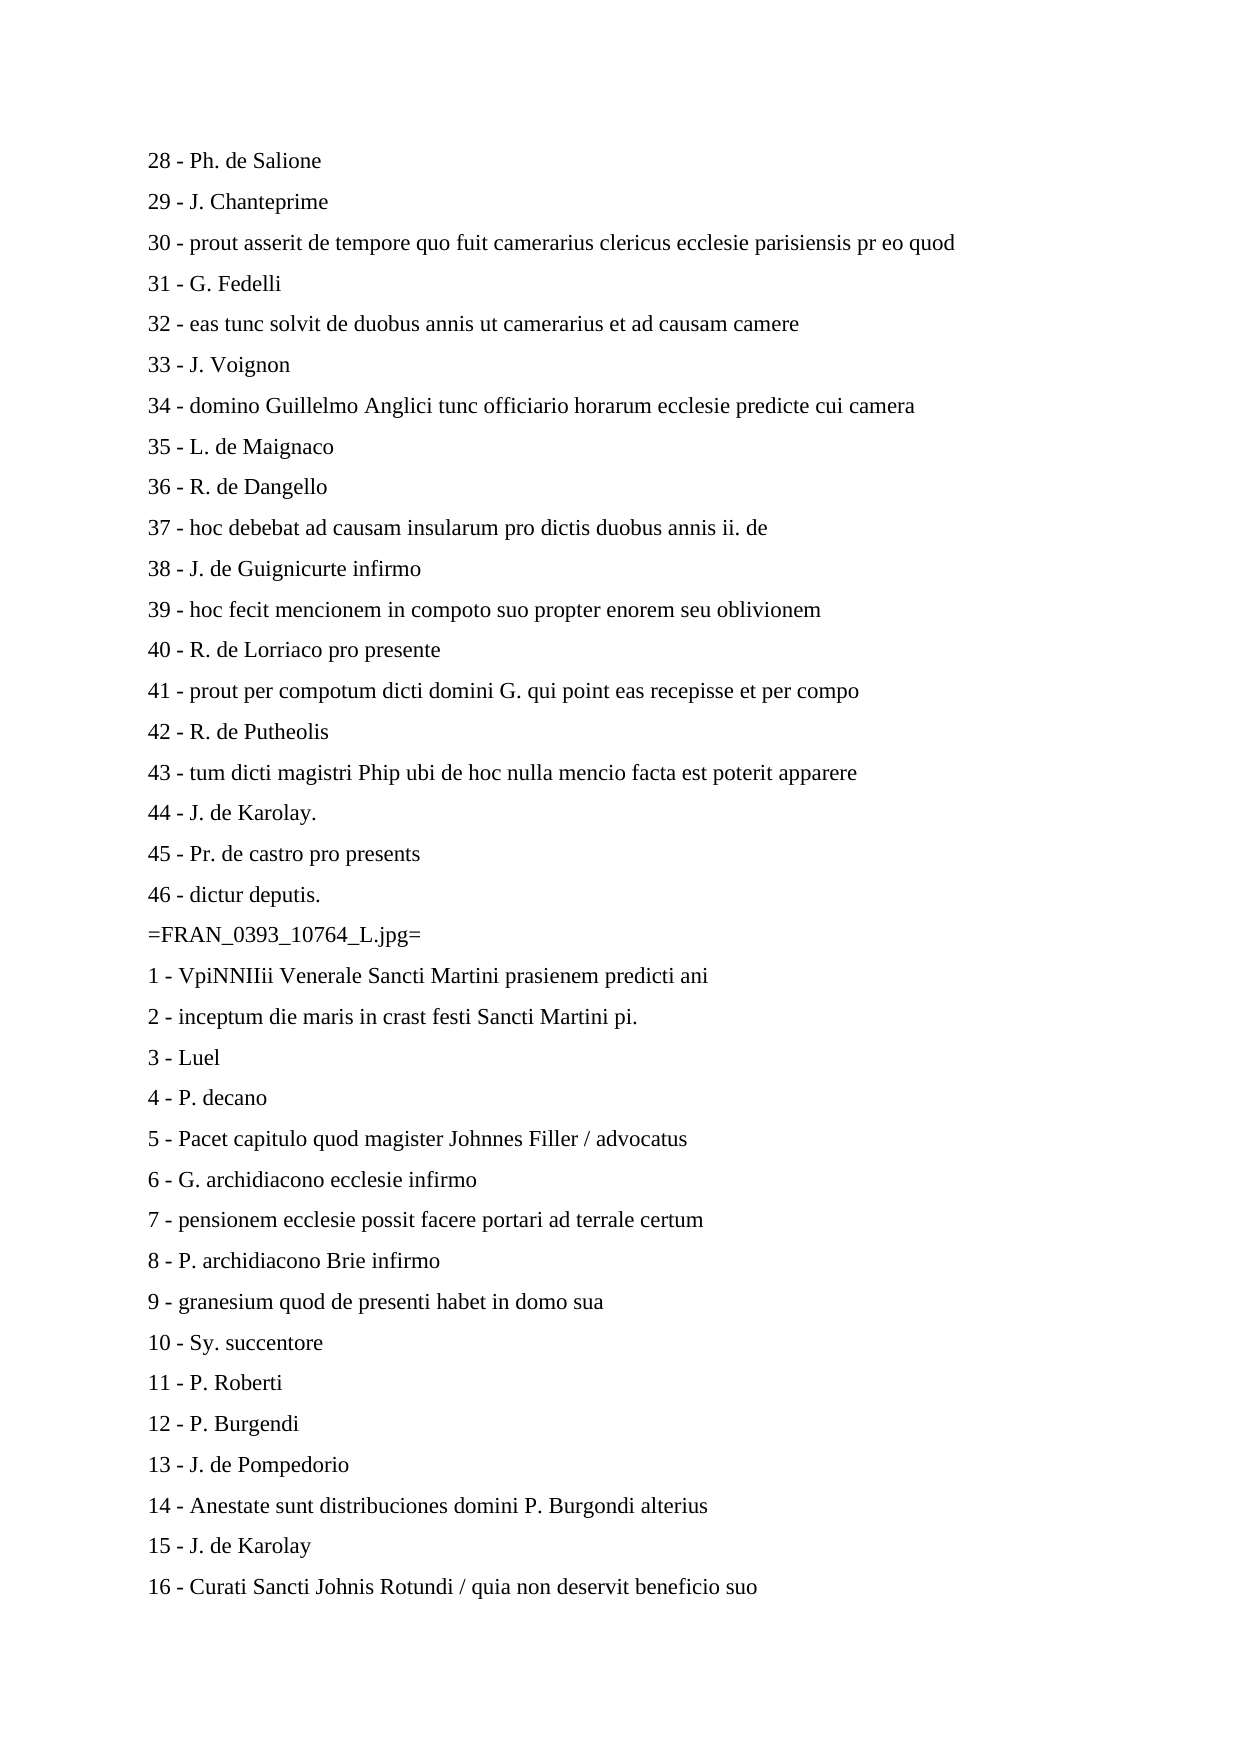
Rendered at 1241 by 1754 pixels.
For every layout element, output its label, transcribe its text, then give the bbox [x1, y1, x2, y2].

text 4 - P. decano [148, 1084, 1093, 1111]
text 36 - R. de Dangello [148, 473, 1093, 500]
text 1 - VpiNNIIii Venerale Sancti Martini prasienem predicti ani [148, 962, 1093, 988]
text 12 - P. Burgendi [148, 1410, 1093, 1437]
text 9 - granesium quod de presenti habet in domo sua [148, 1288, 1093, 1314]
text 35 - L. de Maignaco [148, 433, 1093, 459]
text 6 - G. archidiacono ecclesie infirmo [148, 1166, 1093, 1192]
text 28 - Ph. de Salione [148, 148, 1093, 174]
text 14 - Anestate sunt distribuciones domini P. Burgondi alterius [148, 1492, 1093, 1518]
text 38 - J. de Guignicurte infirmo [148, 555, 1093, 581]
text 30 - prout asserit de tempore quo fuit camerarius clericus ecclesie parisiensis pr eo quod [148, 229, 1093, 255]
text 13 - J. de Pompedorio [148, 1451, 1093, 1477]
text 2 - inceptum die maris in crast festi Sancti Martini pi. [148, 1003, 1093, 1029]
text 37 - hoc debebat ad causam insularum pro dictis duobus annis ii. de [148, 514, 1093, 541]
text 7 - pensionem ecclesie possit facere portari ad terrale certum [148, 1207, 1093, 1233]
text 33 - J. Voignon [148, 351, 1093, 378]
text 10 - Sy. succentore [148, 1329, 1093, 1355]
text 39 - hoc fecit mencionem in compoto suo propter enorem seu oblivionem [148, 596, 1093, 622]
text 8 - P. archidiacono Brie infirmo [148, 1247, 1093, 1274]
text 45 - Pr. de castro pro presents [148, 840, 1093, 866]
text 42 - R. de Putheolis [148, 718, 1093, 744]
text 29 - J. Chanteprime [148, 188, 1093, 215]
text 31 - G. Fedelli [148, 270, 1093, 296]
text 40 - R. de Lorriaco pro presente [148, 636, 1093, 663]
text 41 - prout per compotum dicti domini G. qui point eas recepisse et per compo [148, 677, 1093, 703]
text 15 - J. de Karolay [148, 1532, 1093, 1559]
text 43 - tum dicti magistri Phip ubi de hoc nulla mencio facta est poterit apparere [148, 758, 1093, 785]
text =FRAN_0393_10764_L.jpg= [148, 921, 1093, 948]
text 46 - dictur deputis. [148, 881, 1093, 907]
text 3 - Luel [148, 1044, 1093, 1070]
text 34 - domino Guillelmo Anglici tunc officiario horarum ecclesie predicte cui camera [148, 392, 1093, 418]
text 32 - eas tunc solvit de duobus annis ut camerarius et ad causam camere [148, 311, 1093, 337]
text 11 - P. Roberti [148, 1369, 1093, 1396]
text 44 - J. de Karolay. [148, 799, 1093, 826]
text 16 - Curati Sancti Johnis Rotundi / quia non deservit beneficio suo [148, 1573, 1093, 1599]
text 5 - Pacet capitulo quod magister Johnnes Filler / advocatus [148, 1125, 1093, 1151]
